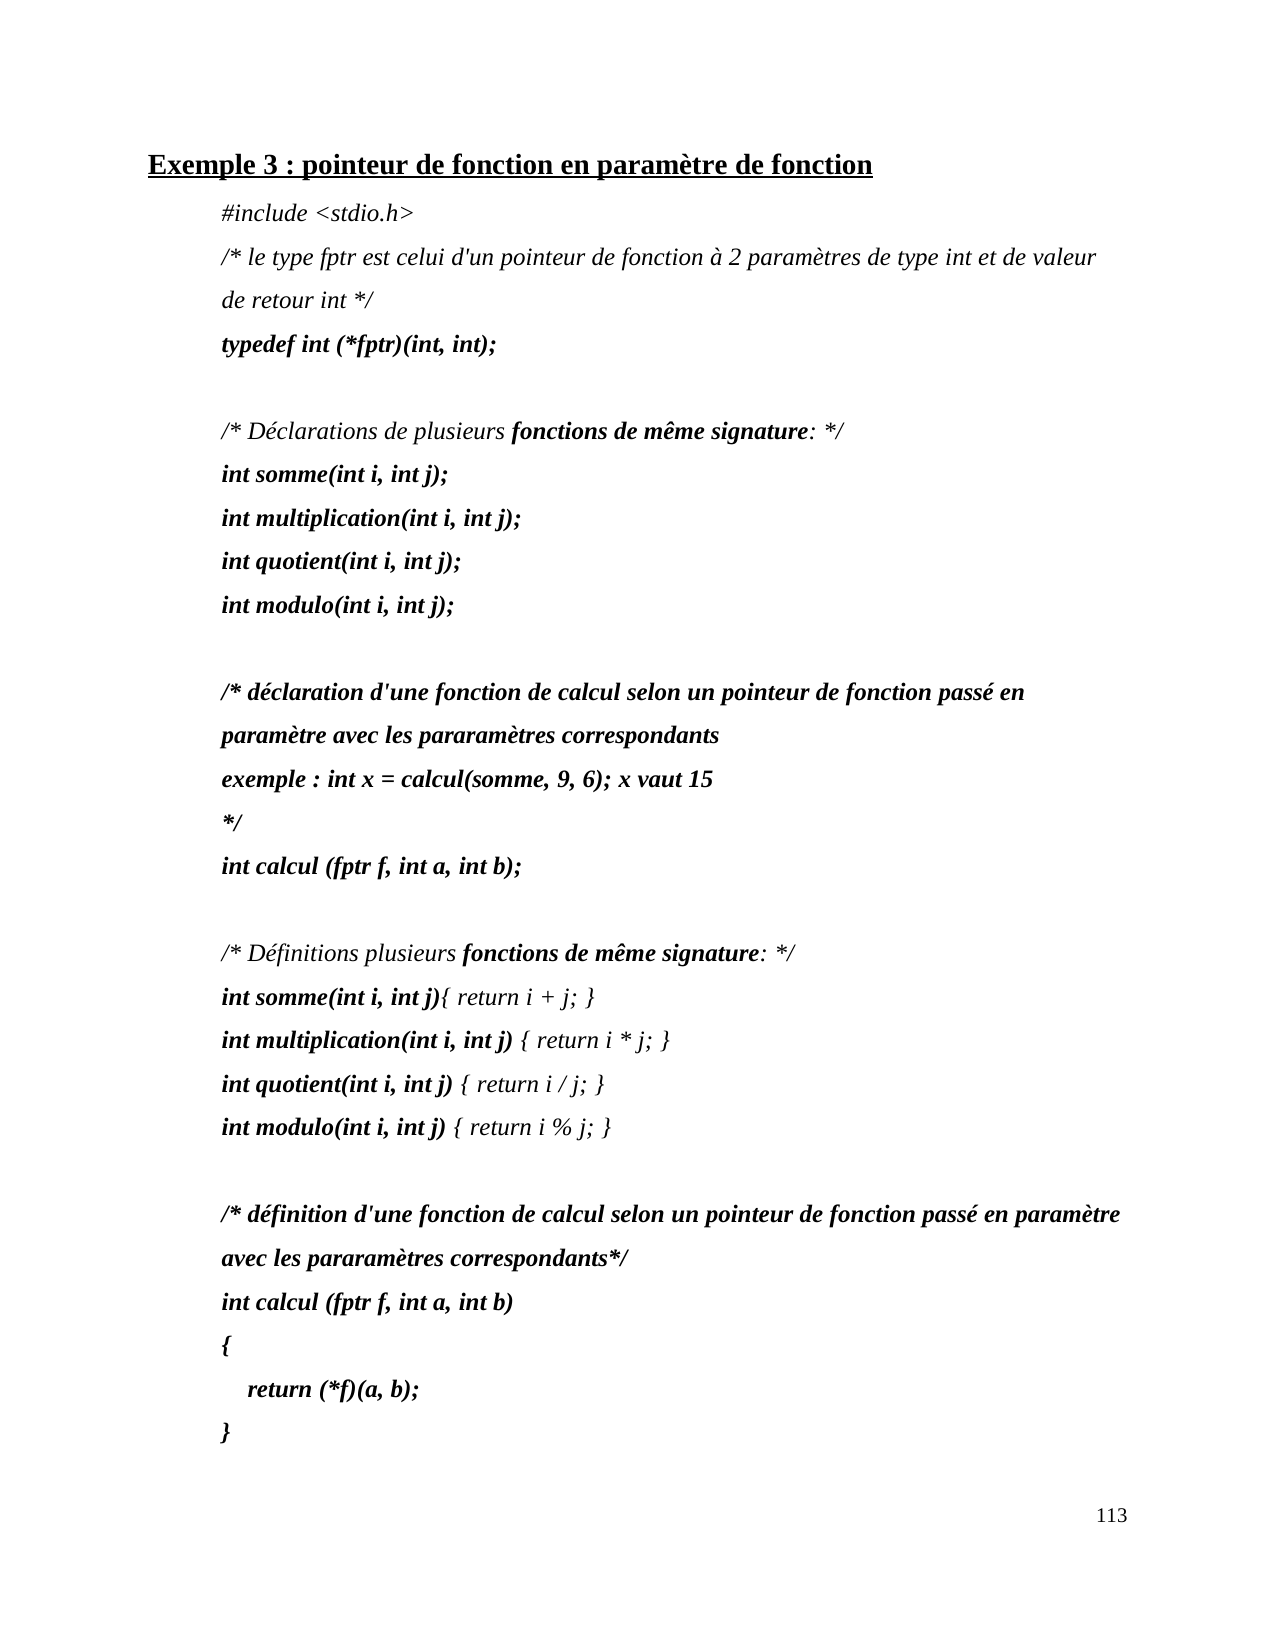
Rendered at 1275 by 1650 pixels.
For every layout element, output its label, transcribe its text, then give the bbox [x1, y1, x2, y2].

text int multiplication(int i, int j); [221, 503, 1127, 532]
text */ [221, 807, 1127, 837]
text int modulo(int i, int j); [221, 590, 1127, 619]
text int calcul (fptr f, int a, int b); [221, 851, 1127, 880]
text Exemple 3 : pointeur de fonction en paramètre de fonction [148, 148, 1127, 181]
text int multiplication(int i, int j) { return i * j; } [221, 1025, 1127, 1054]
text int somme(int i, int j); [221, 459, 1127, 488]
text /* Déclarations de plusieurs fonctions de même signature: */ [221, 416, 1127, 445]
text } [148, 1417, 1127, 1446]
text /* Définitions plusieurs fonctions de même signature: */ [221, 938, 1127, 967]
text int calcul (fptr f, int a, int b) [221, 1286, 1127, 1316]
text return (*f)(a, b); [221, 1373, 1127, 1403]
text exemple : int x = calcul(somme, 9, 6); x vaut 15 [221, 764, 1127, 793]
text /* le type fptr est celui d'un pointeur de fonction à 2 paramètres de type int et de valeur de retour int */ [221, 241, 1127, 314]
text typedef int (*fptr)(int, int); [221, 328, 1127, 358]
text int modulo(int i, int j) { return i % j; } [221, 1112, 1127, 1141]
text int quotient(int i, int j); [221, 546, 1127, 575]
text int quotient(int i, int j) { return i / j; } [221, 1069, 1127, 1098]
text /* définition d'une fonction de calcul selon un pointeur de fonction passé en paramètre avec les pararamètres correspondants*/ [221, 1199, 1127, 1272]
text int somme(int i, int j){ return i + j; } [221, 982, 1127, 1011]
text /* déclaration d'une fonction de calcul selon un pointeur de fonction passé en paramètre avec les pararamètres correspondants [221, 677, 1127, 749]
text { [221, 1330, 1127, 1359]
text #include <stdio.h> [221, 198, 1127, 227]
